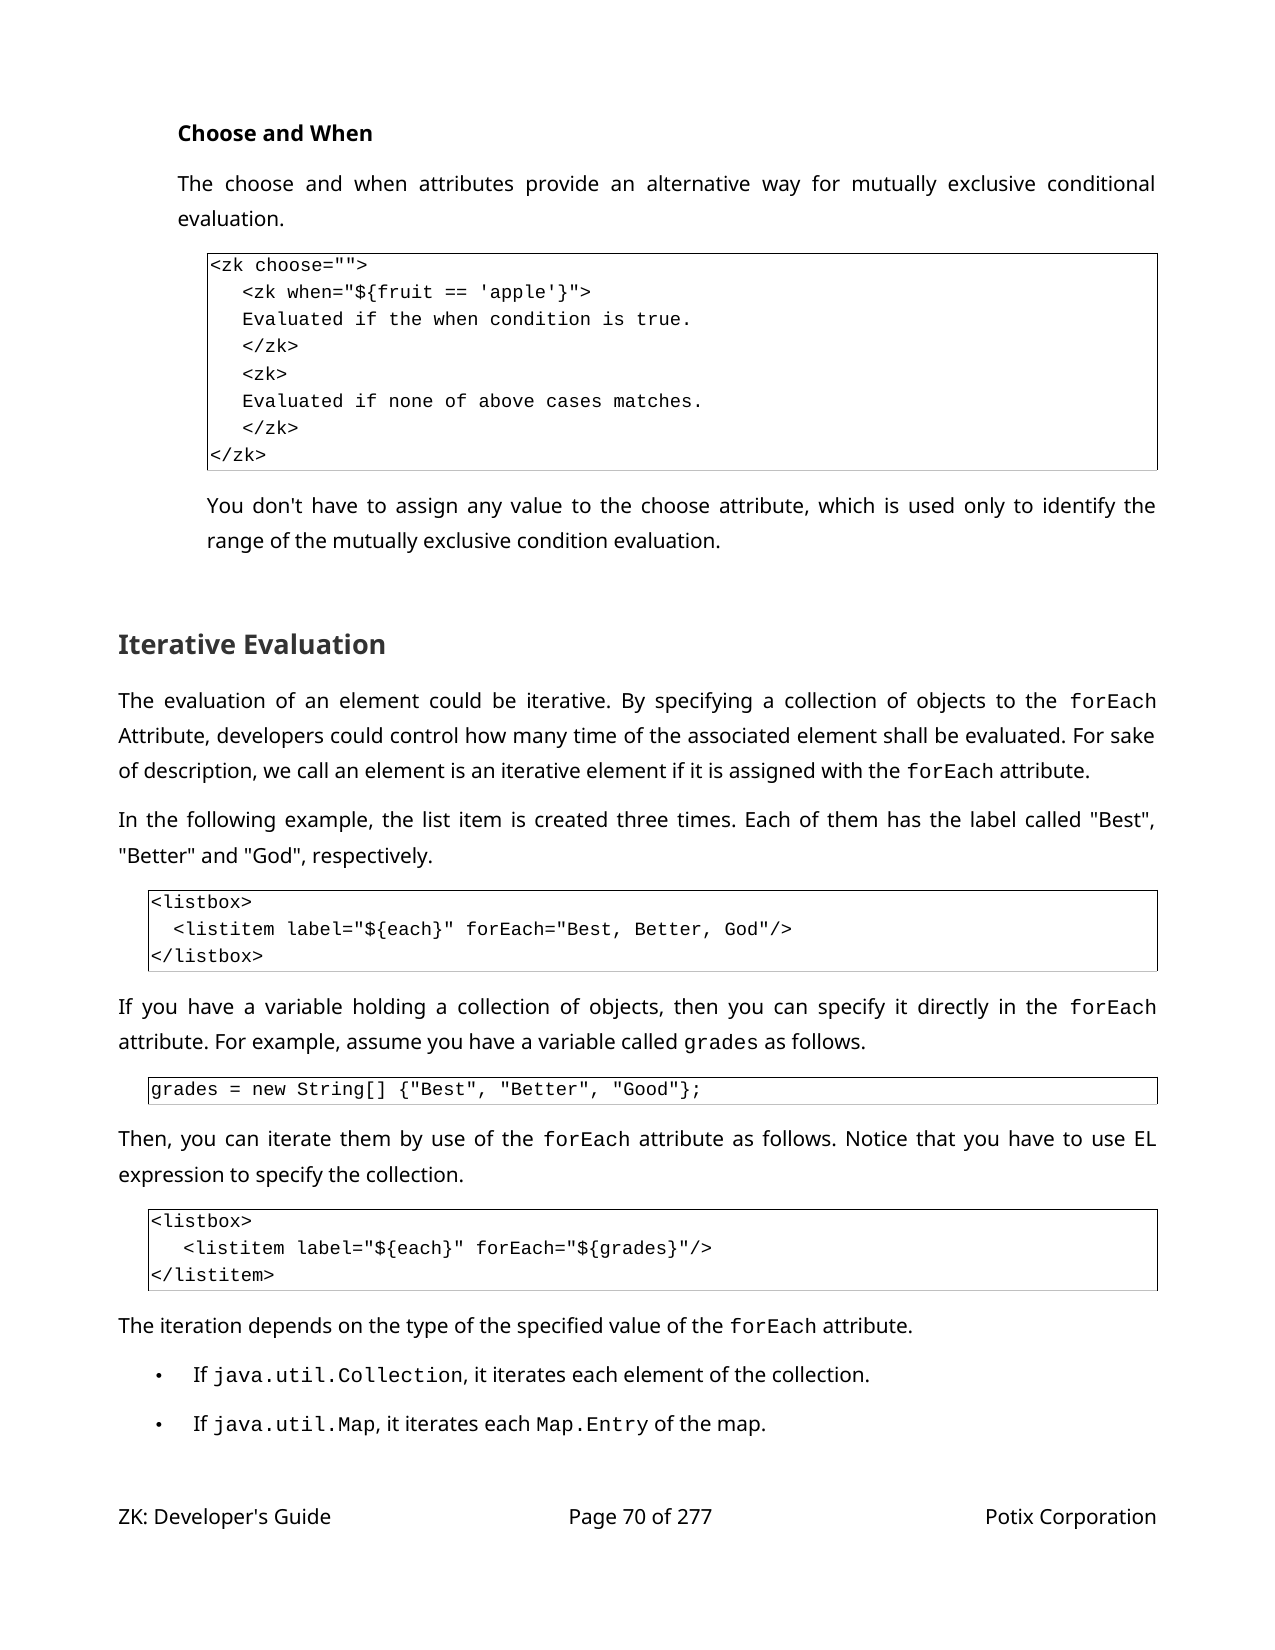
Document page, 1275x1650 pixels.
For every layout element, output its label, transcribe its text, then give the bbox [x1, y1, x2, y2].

text The evaluation of an element could be iterative. By specifying a collection of objects to the forEach Attribute, developers could control how many time of the associated element shall be evaluated. For sake of description, we call an element is an iterative element if it is assigned with the forEach attribute. [118, 686, 1157, 785]
text You don't have to assign any value to the choose attribute, which is used only to identify the range of the mutually exclusive condition evaluation. [207, 491, 1157, 554]
text The iteration depends on the type of the specified value of the forEach attribute. [118, 1311, 1157, 1340]
text Evaluated if the when condition is true. [208, 307, 1157, 331]
text In the following example, the list item is created three times. Each of them has the label called "Best", "Better" and "God", respectively. [118, 806, 1157, 869]
text Evaluated if none of above cases matches. [208, 389, 1157, 413]
subtitle Choose and When [177, 118, 1157, 148]
subtitle Iterative Evaluation [118, 625, 1157, 662]
text <listitem label="${each}" forEach="Best, Better, God"/> [149, 917, 1157, 941]
text If you have a variable holding a collection of objects, then you can specify it directly in the forEach attribute. For example, assume you have a variable called grades as follows. [118, 992, 1157, 1056]
text <zk choose=""> [208, 254, 1157, 277]
text <listbox> [149, 1210, 1157, 1233]
text <listbox> [149, 891, 1157, 914]
text </zk> [208, 416, 1157, 440]
text Then, you can iterate them by use of the forEach attribute as follows. Notice that you have to use EL expression to specify the collection. [118, 1124, 1157, 1188]
list If java.util.Collection, it iterates each element of the collection. [156, 1360, 1157, 1389]
text </zk> [208, 334, 1157, 359]
text <zk when="${fruit == 'apple'}"> [208, 280, 1157, 304]
list If java.util.Map, it iterates each Map.Entry of the map. [156, 1409, 1157, 1438]
text grades = new String[] {"Best", "Better", "Good"}; [149, 1078, 1157, 1104]
text <listitem label="${each}" forEach="${grades}"/> [149, 1236, 1157, 1260]
text <zk> [208, 362, 1157, 386]
text </zk> [208, 443, 1157, 470]
text </listitem> [149, 1263, 1157, 1290]
text </listbox> [149, 944, 1157, 971]
text The choose and when attributes provide an alternative way for mutually exclusive conditional evaluation. [177, 169, 1157, 232]
